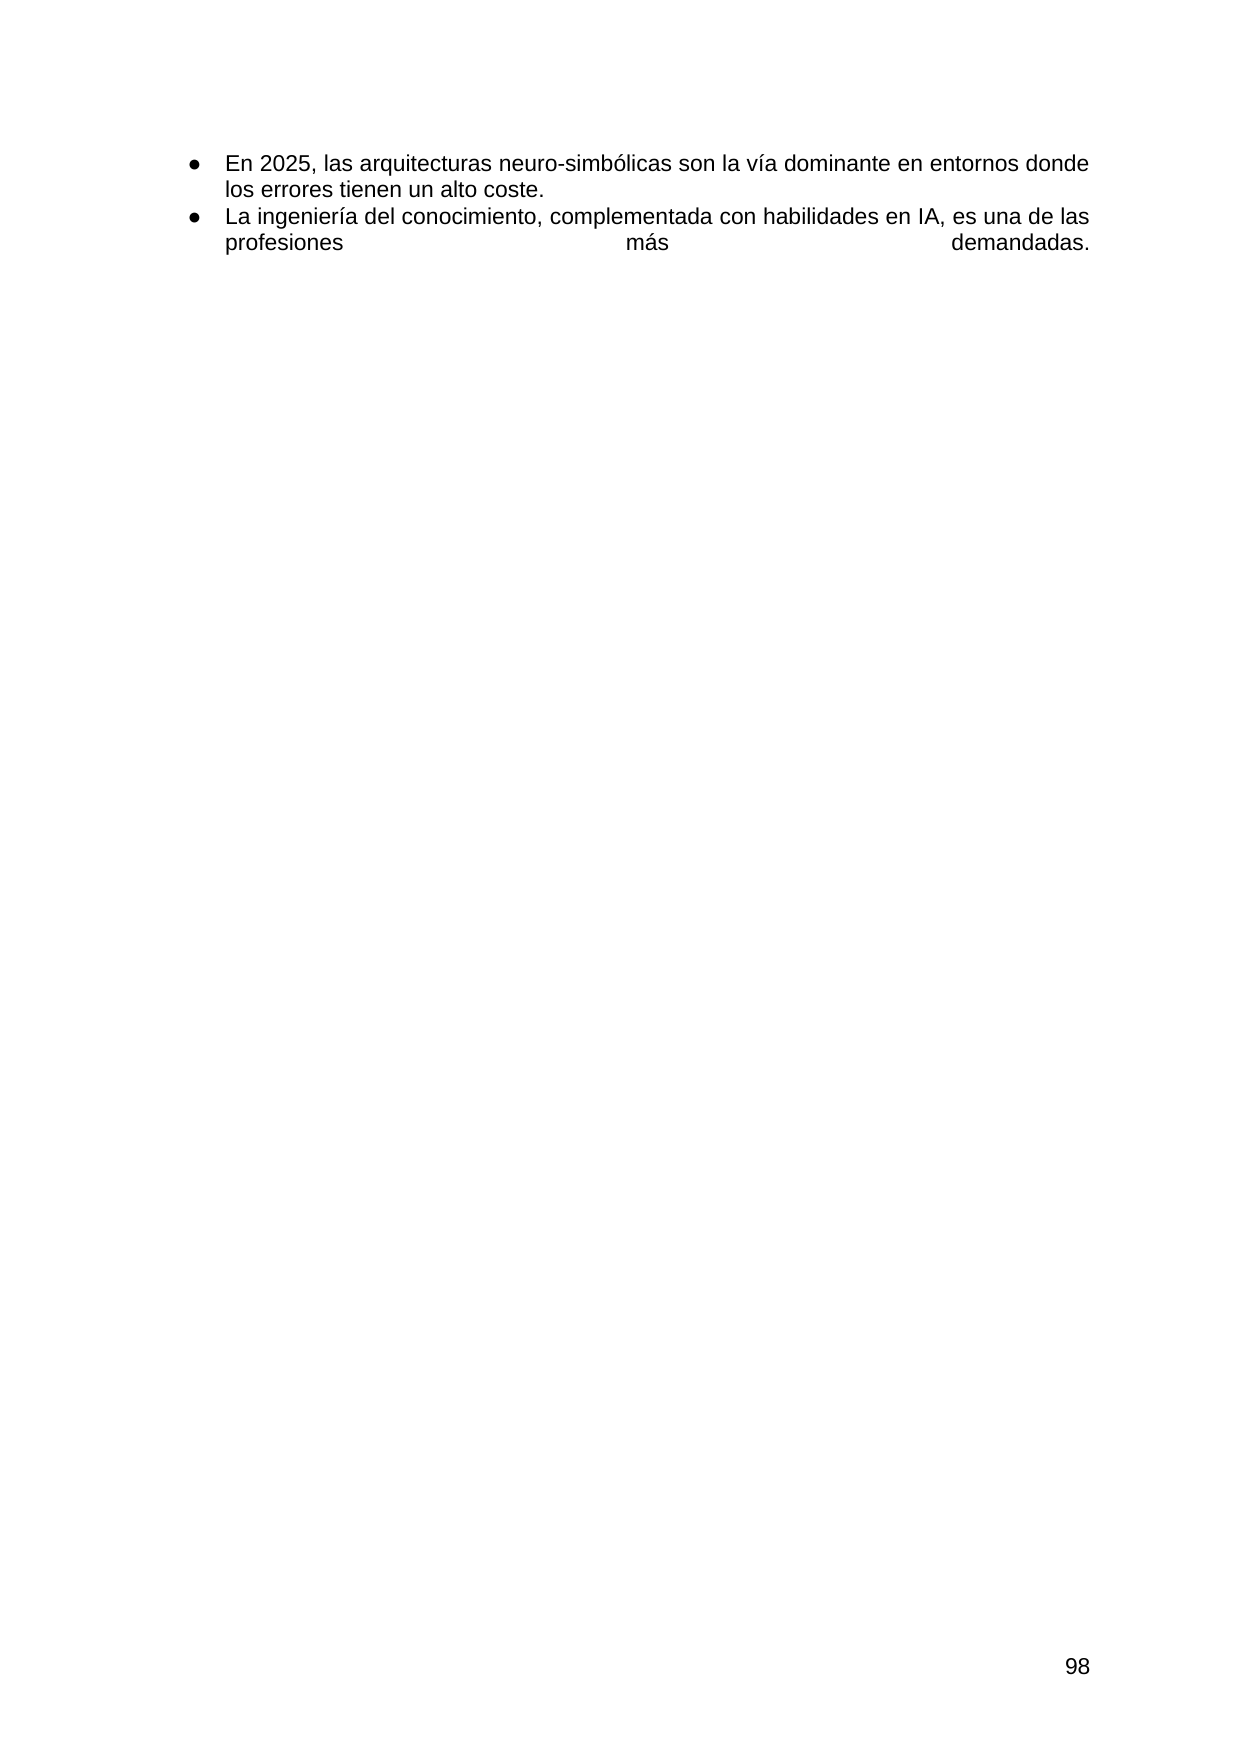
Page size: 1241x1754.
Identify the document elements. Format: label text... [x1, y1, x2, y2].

list La ingeniería del conocimiento, complementada con habilidades en IA, es una de las profesiones más demandadas. [187, 203, 1090, 282]
list En 2025, las arquitecturas neuro-simbólicas son la vía dominante en entornos donde los errores tienen un alto coste. [187, 150, 1090, 203]
